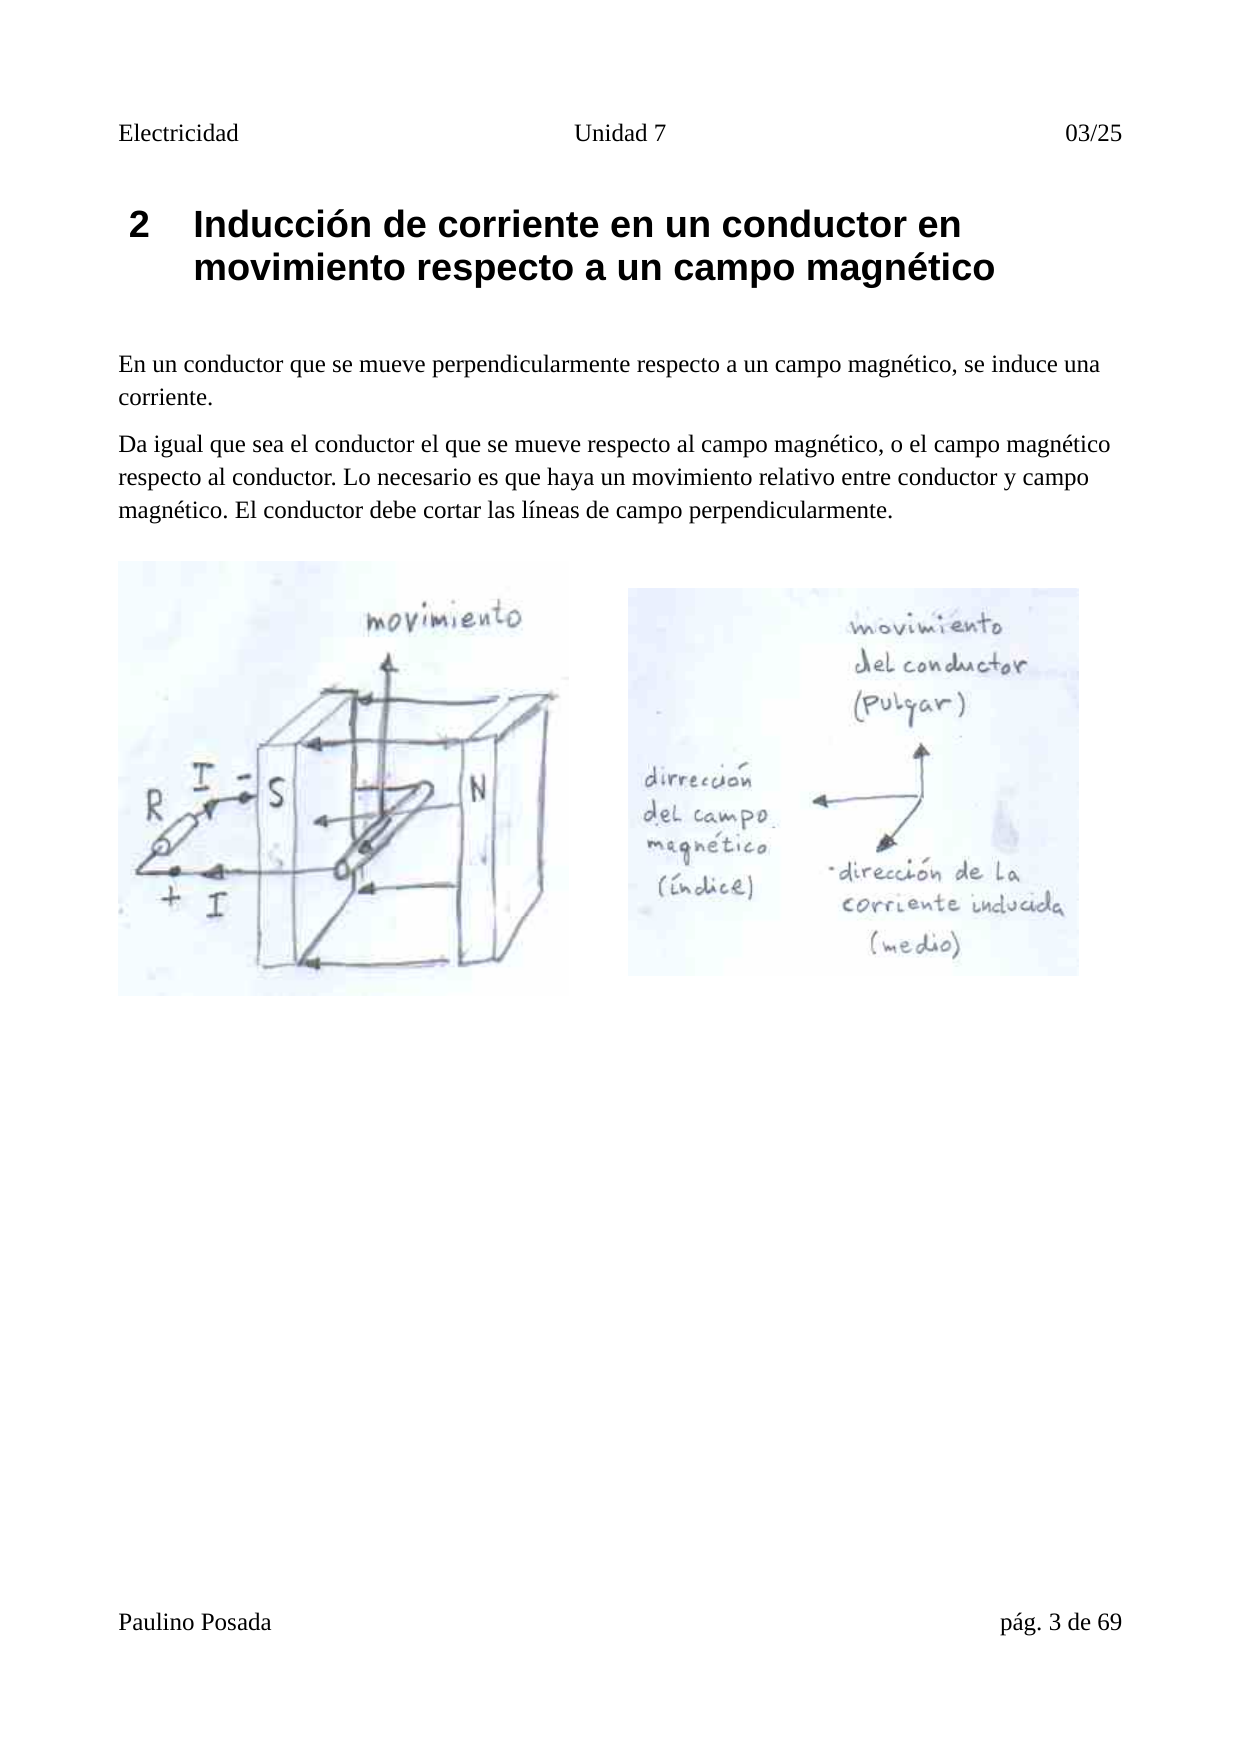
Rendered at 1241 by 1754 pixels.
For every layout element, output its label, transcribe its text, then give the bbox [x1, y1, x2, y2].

picture [628, 588, 1079, 976]
subtitle Inducción de corriente en un conductor en movimiento respecto a un campo magnético [118, 201, 1122, 289]
text Da igual que sea el conductor el que se mueve respecto al campo magnético, o el campo magnético respecto al conductor. Lo necesario es que haya un movimiento relativo entre conductor y campo magnético. El conductor debe cortar las líneas de campo perpendicularmente. [118, 429, 1122, 524]
picture [118, 561, 569, 996]
text En un conductor que se mueve perpendicularmente respecto a un campo magnético, se induce una corriente. [118, 349, 1122, 411]
